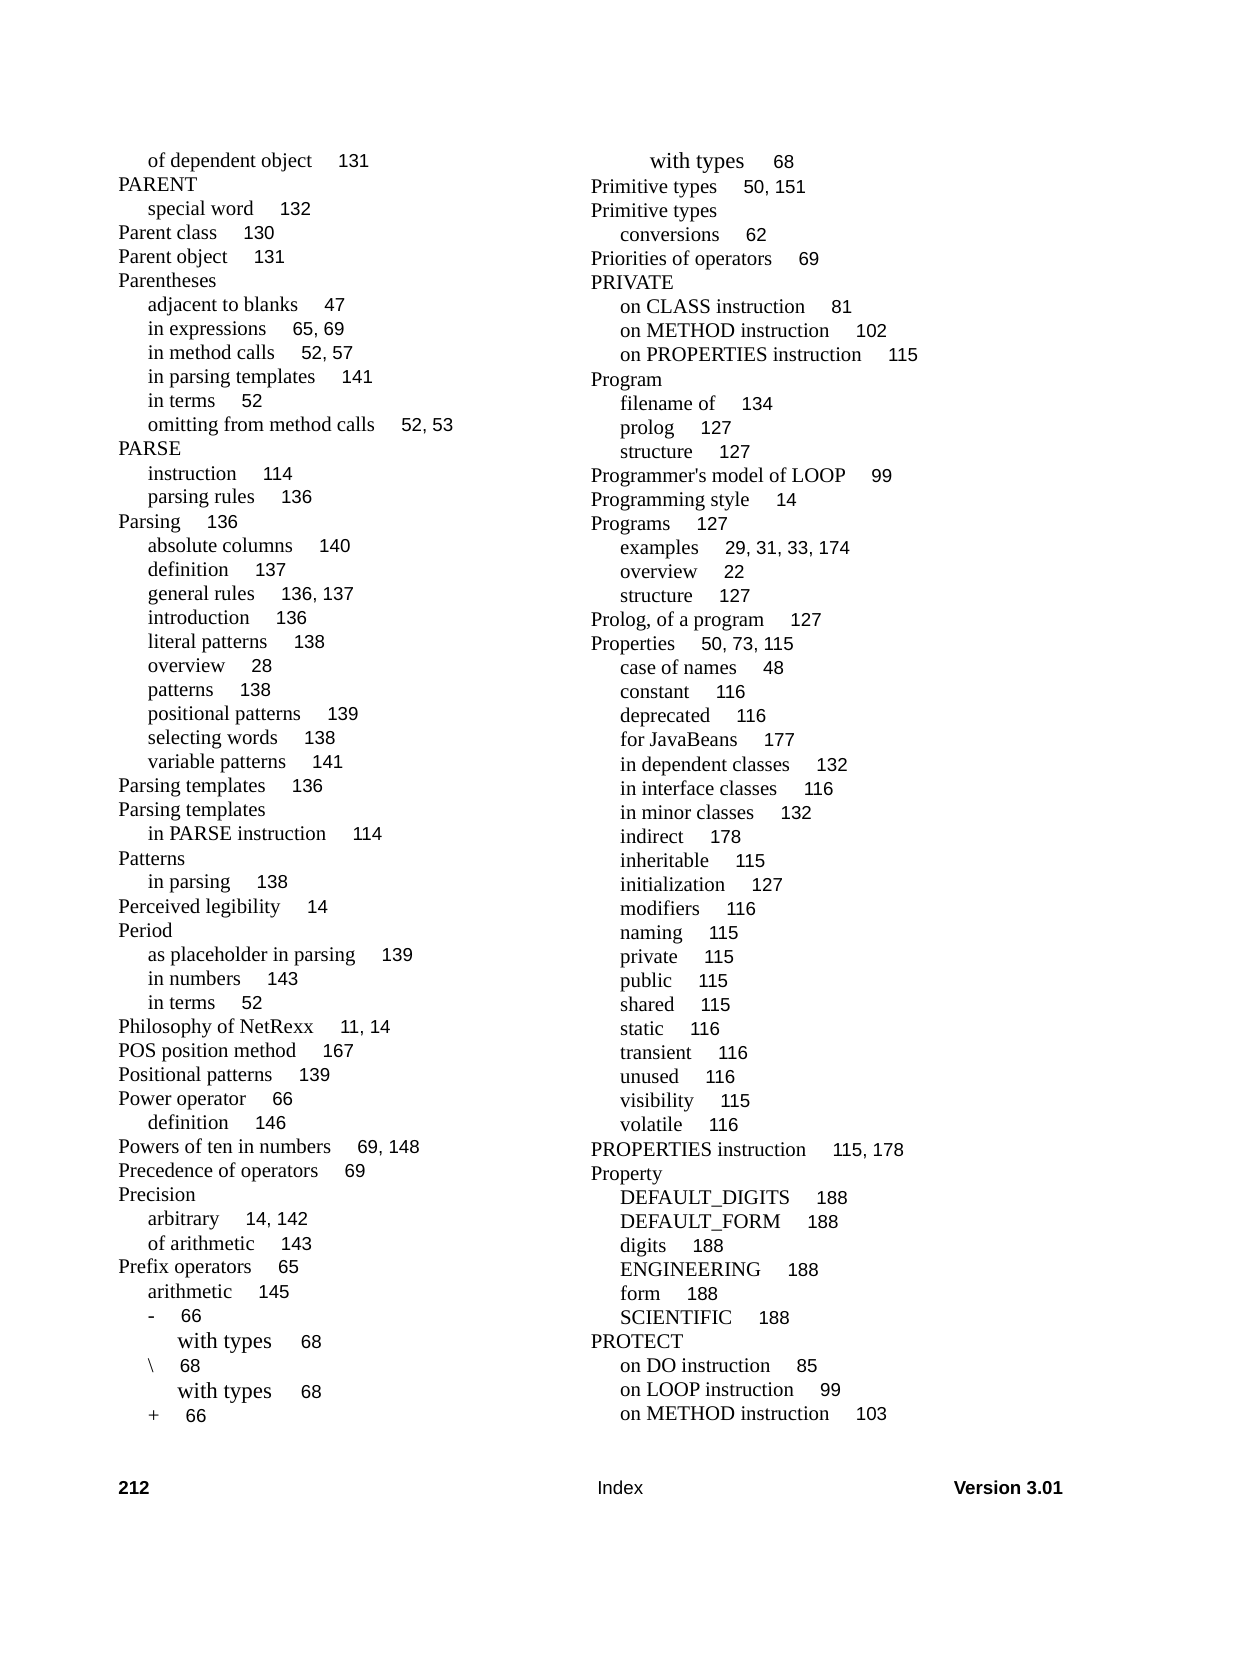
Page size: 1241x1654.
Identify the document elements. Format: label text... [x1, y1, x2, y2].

text DEFAULT_FORM 188 [620, 1209, 1063, 1233]
text Precedence of operators 69 [118, 1158, 591, 1182]
text form 188 [620, 1281, 1063, 1305]
text in terms 52 [148, 388, 591, 412]
text on METHOD instruction 102 [620, 318, 1063, 342]
text Patterns [118, 845, 591, 869]
text Properties 50, 73, 115 [591, 631, 1063, 655]
text on CLASS instruction 81 [620, 294, 1063, 318]
text Parsing templates [118, 797, 591, 821]
text absolute columns 140 [148, 533, 591, 557]
text initialization 127 [620, 872, 1063, 896]
text \ 68 [148, 1353, 591, 1377]
text PROPERTIES instruction 115, 178 [591, 1136, 1063, 1161]
text volatile 116 [620, 1112, 1063, 1136]
text Positional patterns 139 [118, 1062, 591, 1086]
text literal patterns 138 [148, 629, 591, 653]
text naming 115 [620, 920, 1063, 944]
text in minor classes 132 [620, 799, 1063, 824]
text examples 29, 31, 33, 174 [620, 535, 1063, 559]
text digits 188 [620, 1233, 1063, 1257]
text adjacent to blanks 47 [148, 292, 591, 316]
text Property [591, 1161, 1063, 1184]
text arbitrary 14, 142 [148, 1206, 591, 1230]
text arithmetic 145 [148, 1278, 591, 1303]
text in PARSE instruction 114 [148, 821, 591, 845]
text in expressions 65, 69 [148, 316, 591, 340]
text in parsing templates 141 [148, 364, 591, 388]
text on PROPERTIES instruction 115 [620, 342, 1063, 366]
text structure 127 [620, 439, 1063, 463]
text with types 68 [177, 1377, 591, 1403]
text overview 22 [620, 559, 1063, 583]
text filename of 134 [620, 391, 1063, 414]
text in parsing 138 [148, 869, 591, 893]
text Period [118, 918, 591, 942]
text ENGINEERING 188 [620, 1257, 1063, 1281]
text Parsing 136 [118, 508, 591, 533]
text instruction 114 [148, 460, 591, 484]
text public 115 [620, 968, 1063, 992]
text Program [591, 366, 1063, 391]
text of arithmetic 143 [148, 1230, 591, 1254]
text transient 116 [620, 1040, 1063, 1064]
text of dependent object 131 [148, 148, 591, 172]
text variable patterns 141 [148, 749, 591, 773]
text indirect 178 [620, 824, 1063, 848]
text Parentheses [118, 268, 591, 292]
text patterns 138 [148, 677, 591, 701]
text Parent object 131 [118, 244, 591, 268]
text unused 116 [620, 1064, 1063, 1088]
text + 66 [148, 1403, 591, 1427]
text positional patterns 139 [148, 701, 591, 725]
text static 116 [620, 1016, 1063, 1040]
text definition 146 [148, 1110, 591, 1134]
text overview 28 [148, 653, 591, 677]
text parsing rules 136 [148, 484, 591, 508]
text general rules 136, 137 [148, 581, 591, 605]
text POS position method 167 [118, 1038, 591, 1062]
text DEFAULT_DIGITS 188 [620, 1184, 1063, 1209]
text with types 68 [649, 148, 1063, 174]
text Perceived legibility 14 [118, 893, 591, 918]
text introduction 136 [148, 605, 591, 629]
text PRIVATE [591, 270, 1063, 294]
text as placeholder in parsing 139 [148, 942, 591, 966]
text prolog 127 [620, 414, 1063, 439]
text Programmer's model of LOOP 99 [591, 463, 1063, 487]
text SCIENTIFIC 188 [620, 1305, 1063, 1329]
text definition 137 [148, 557, 591, 581]
text Parent class 130 [118, 220, 591, 244]
text Philosophy of NetRexx 11, 14 [118, 1014, 591, 1038]
text constant 116 [620, 679, 1063, 703]
text Primitive types [591, 198, 1063, 222]
text Priorities of operators 69 [591, 246, 1063, 270]
text deprecated 116 [620, 703, 1063, 727]
text Programming style 14 [591, 487, 1063, 511]
text Primitive types 50, 151 [591, 174, 1063, 198]
text conversions 62 [620, 222, 1063, 246]
text PARSE [118, 436, 591, 460]
text Prefix operators 65 [118, 1254, 591, 1278]
text selecting words 138 [148, 725, 591, 749]
text omitting from method calls 52, 53 [148, 412, 591, 436]
text Prolog, of a program 127 [591, 607, 1063, 631]
text Power operator 66 [118, 1086, 591, 1110]
text modifiers 116 [620, 896, 1063, 920]
text for JavaBeans 177 [620, 727, 1063, 751]
text shared 115 [620, 992, 1063, 1016]
text visibility 115 [620, 1088, 1063, 1112]
text on LOOP instruction 99 [620, 1377, 1063, 1401]
text in dependent classes 132 [620, 751, 1063, 776]
text private 115 [620, 944, 1063, 968]
text Parsing templates 136 [118, 773, 591, 797]
text PROTECT [591, 1329, 1063, 1353]
text in interface classes 116 [620, 776, 1063, 799]
text in terms 52 [148, 990, 591, 1014]
text on METHOD instruction 103 [620, 1401, 1063, 1425]
text inheritable 115 [620, 848, 1063, 872]
text Programs 127 [591, 511, 1063, 535]
text in numbers 143 [148, 966, 591, 990]
text case of names 48 [620, 655, 1063, 679]
text on DO instruction 85 [620, 1353, 1063, 1377]
text with types 68 [177, 1327, 591, 1353]
text structure 127 [620, 583, 1063, 607]
text PARENT [118, 172, 591, 196]
text Precision [118, 1182, 591, 1206]
text special word 132 [148, 196, 591, 220]
text - 66 [148, 1303, 591, 1327]
text Powers of ten in numbers 69, 148 [118, 1134, 591, 1158]
text in method calls 52, 57 [148, 340, 591, 364]
